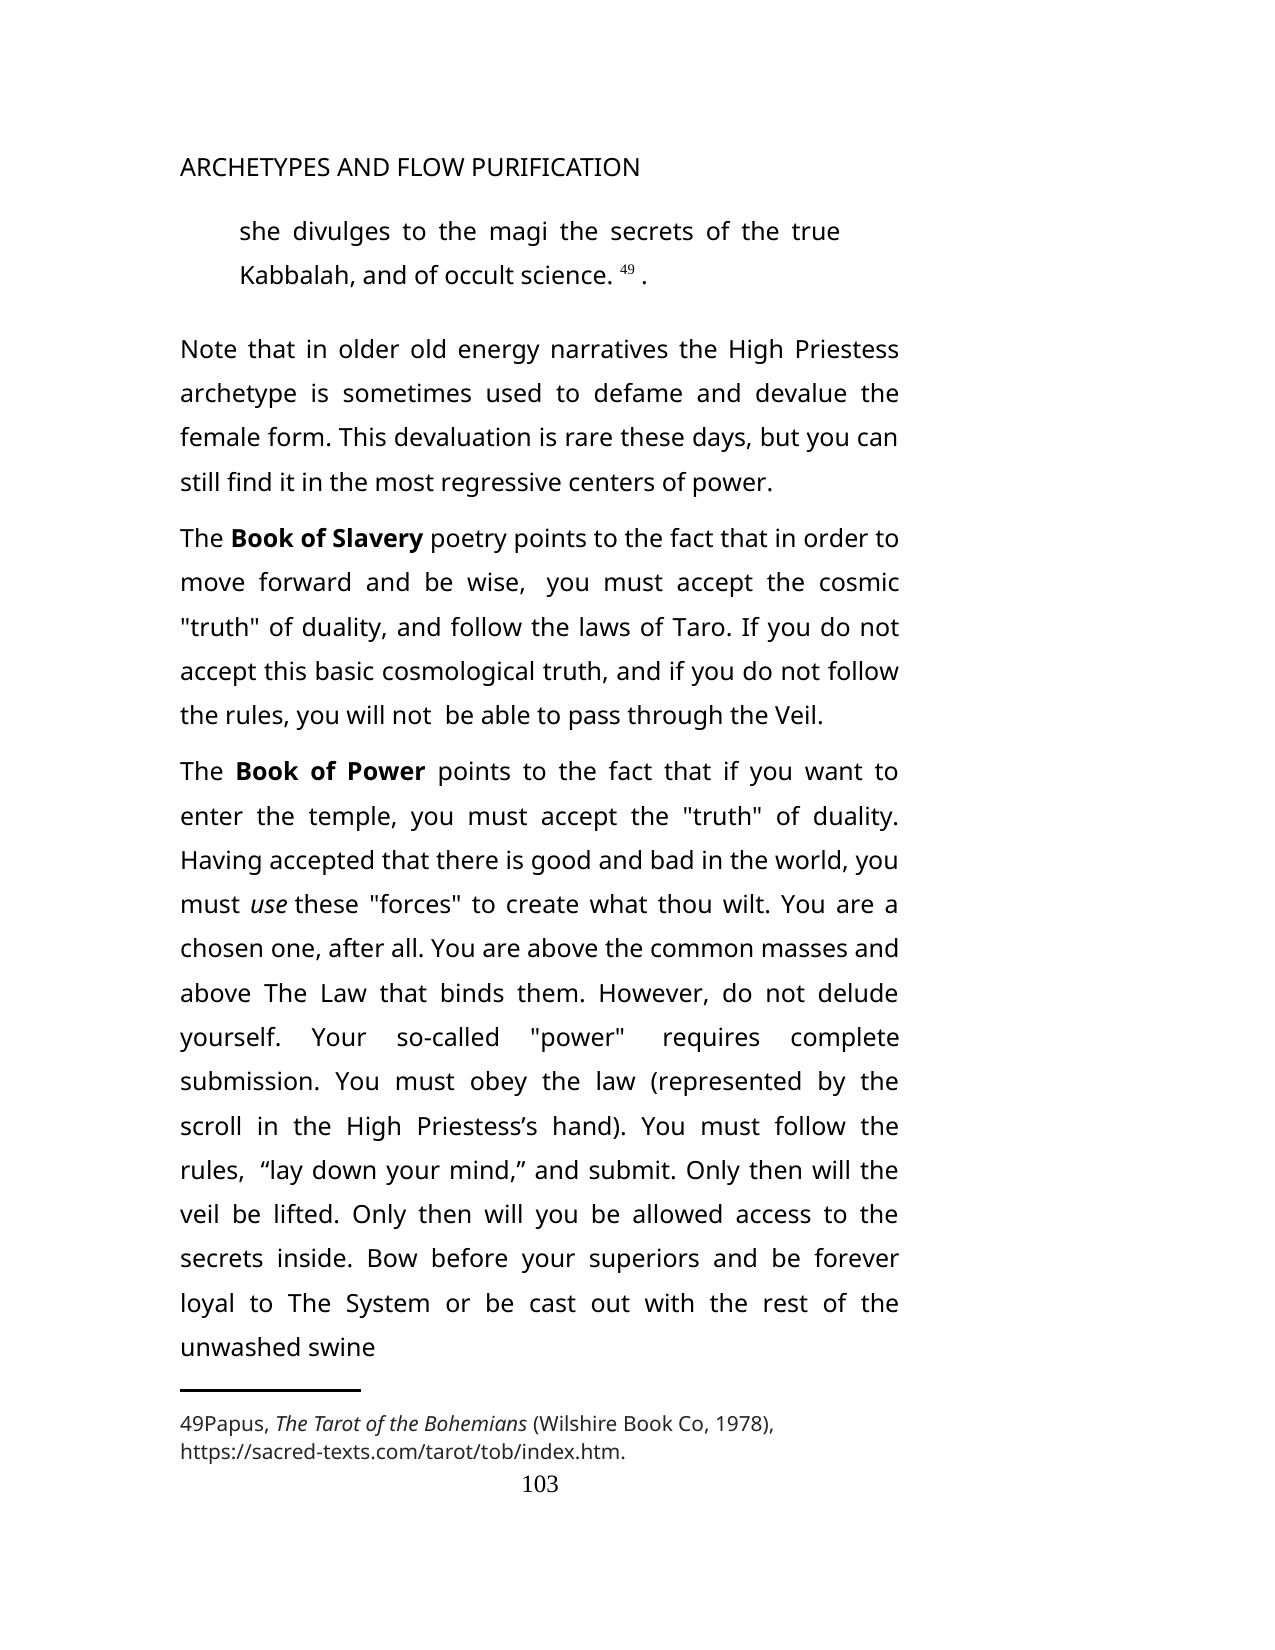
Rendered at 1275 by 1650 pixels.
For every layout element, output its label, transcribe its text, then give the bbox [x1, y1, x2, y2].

text The Book of Power points to the fact that if you want to enter the temple, you must accept the "truth" of duality. Having accepted that there is good and bad in the world, you must use these "forces" to create what thou wilt. You are a chosen one, after all. You are above the common masses and above The Law that binds them. However, do not delude yourself. Your so-called "power" requires complete submission. You must obey the law (represented by the scroll in the High Priestess’s hand). You must follow the rules, “lay down your mind,” and submit. Only then will the veil be lifted. Only then will you be allowed access to the secrets inside. Bow before your superiors and be forever loyal to The System or be cast out with the rest of the unwashed swine [180, 754, 900, 1363]
text Papus, The Tarot of the Bohemians (Wilshire Book Co, 1978), https://sacred-texts.com/tarot/tob/index.htm. [180, 1409, 900, 1466]
text The Book of Slavery poetry points to the fact that in order to move forward and be wise, you must accept the cosmic "truth" of duality, and follow the laws of Taro. If you do not accept this basic cosmological truth, and if you do not follow the rules, you will not be able to pass through the Veil. [180, 521, 900, 732]
text she divulges to the magi the secrets of the true Kabbalah, and of occult science. . [239, 213, 841, 292]
text Note that in older old energy narratives the High Priestess archetype is sometimes used to defame and devalue the female form. This devaluation is rare these days, but you can still find it in the most regressive centers of power. [180, 332, 900, 498]
